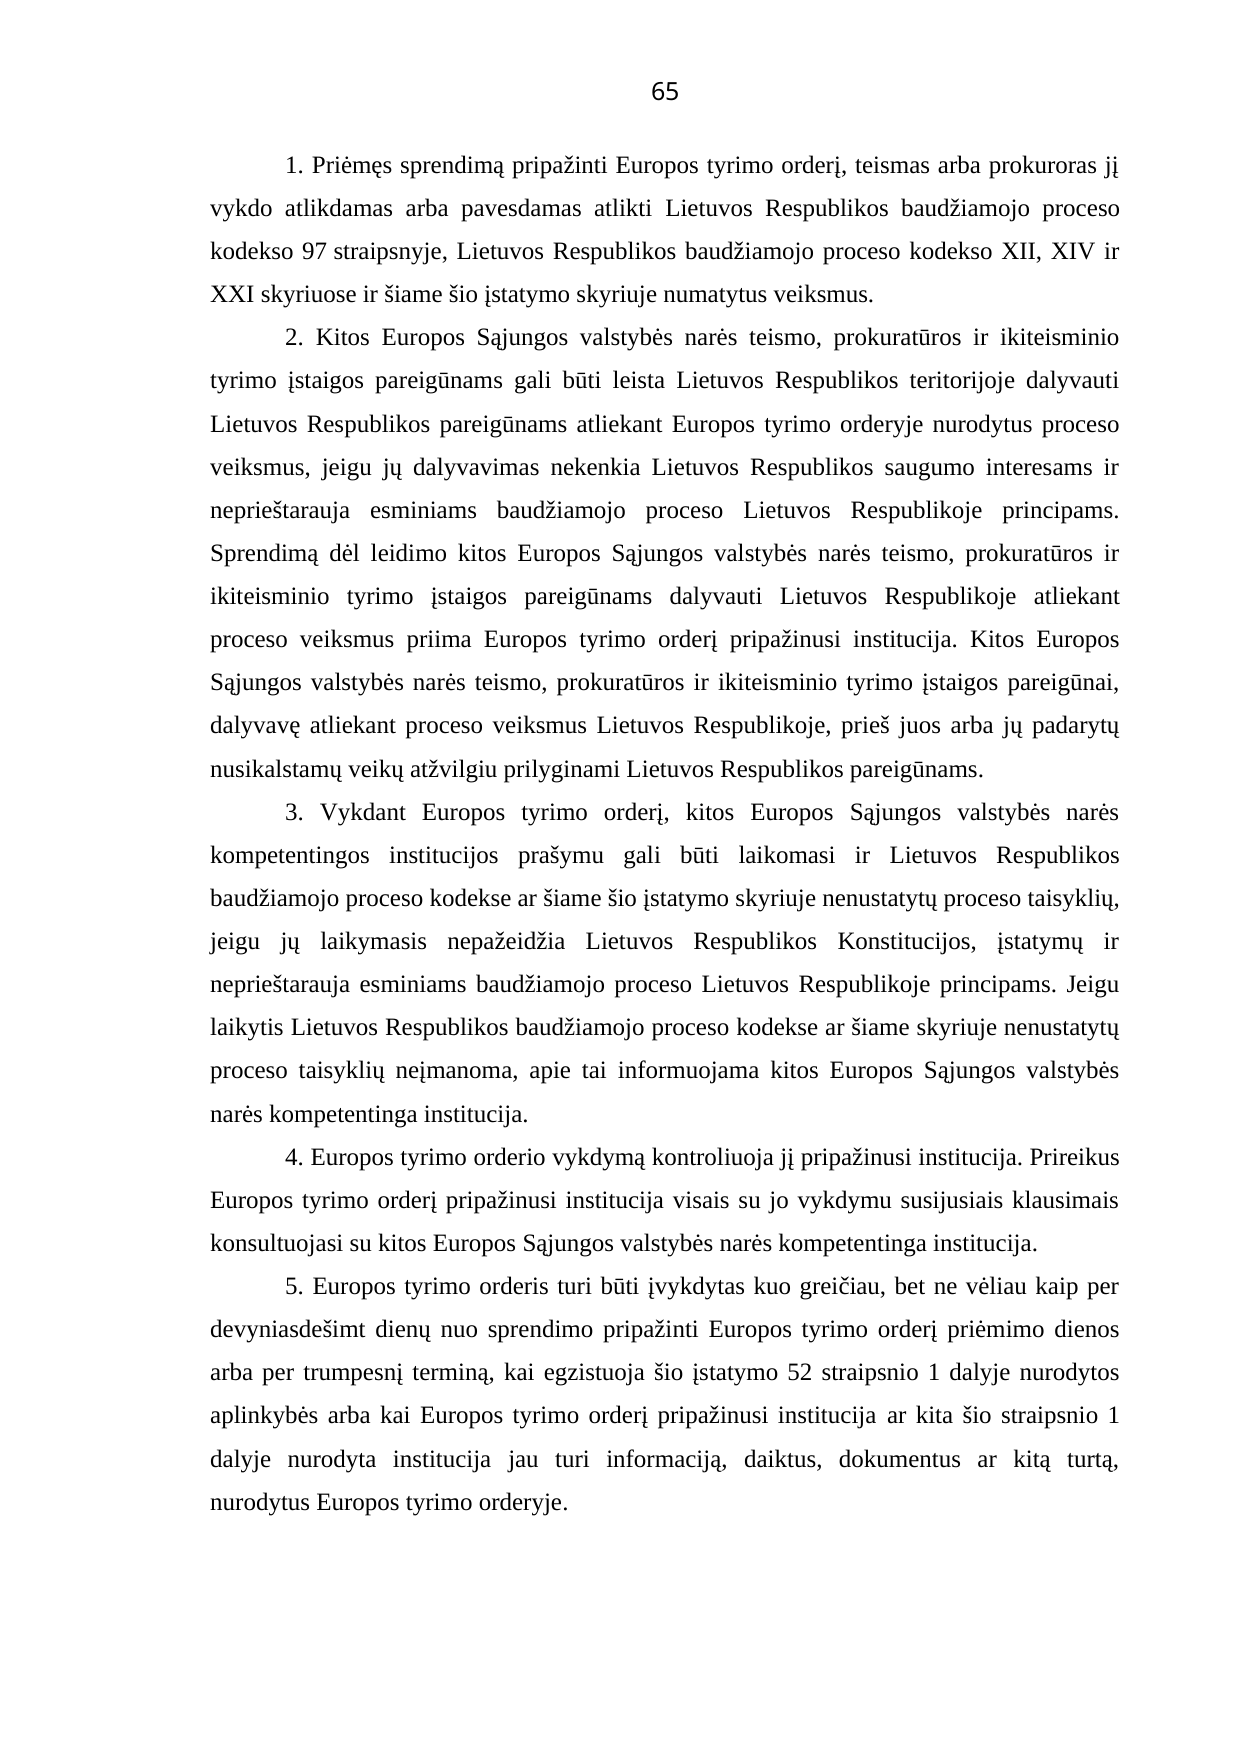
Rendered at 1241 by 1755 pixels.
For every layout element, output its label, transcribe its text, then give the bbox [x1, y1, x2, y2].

text 1. Priėmęs sprendimą pripažinti Europos tyrimo orderį, teismas arba prokuroras jį vykdo atlikdamas arba pavesdamas atlikti Lietuvos Respublikos baudžiamojo proceso kodekso 97 straipsnyje, Lietuvos Respublikos baudžiamojo proceso kodekso XII, XIV ir XXI skyriuose ir šiame šio įstatymo skyriuje numatytus veiksmus. [210, 150, 1120, 308]
text 3. Vykdant Europos tyrimo orderį, kitos Europos Sąjungos valstybės narės kompetentingos institucijos prašymu gali būti laikomasi ir Lietuvos Respublikos baudžiamojo proceso kodekse ar šiame šio įstatymo skyriuje nenustatytų proceso taisyklių, jeigu jų laikymasis nepažeidžia Lietuvos Respublikos Konstitucijos, įstatymų ir neprieštarauja esminiams baudžiamojo proceso Lietuvos Respublikoje principams. Jeigu laikytis Lietuvos Respublikos baudžiamojo proceso kodekse ar šiame skyriuje nenustatytų proceso taisyklių neįmanoma, apie tai informuojama kitos Europos Sąjungos valstybės narės kompetentinga institucija. [210, 797, 1120, 1127]
text 2. Kitos Europos Sąjungos valstybės narės teismo, prokuratūros ir ikiteisminio tyrimo įstaigos pareigūnams gali būti leista Lietuvos Respublikos teritorijoje dalyvauti Lietuvos Respublikos pareigūnams atliekant Europos tyrimo orderyje nurodytus proceso veiksmus, jeigu jų dalyvavimas nekenkia Lietuvos Respublikos saugumo interesams ir neprieštarauja esminiams baudžiamojo proceso Lietuvos Respublikoje principams. Sprendimą dėl leidimo kitos Europos Sąjungos valstybės narės teismo, prokuratūros ir ikiteisminio tyrimo įstaigos pareigūnams dalyvauti Lietuvos Respublikoje atliekant proceso veiksmus priima Europos tyrimo orderį pripažinusi institucija. Kitos Europos Sąjungos valstybės narės teismo, prokuratūros ir ikiteisminio tyrimo įstaigos pareigūnai, dalyvavę atliekant proceso veiksmus Lietuvos Respublikoje, prieš juos arba jų padarytų nusikalstamų veikų atžvilgiu prilyginami Lietuvos Respublikos pareigūnams. [210, 322, 1120, 782]
text 5. Europos tyrimo orderis turi būti įvykdytas kuo greičiau, bet ne vėliau kaip per devyniasdešimt dienų nuo sprendimo pripažinti Europos tyrimo orderį priėmimo dienos arba per trumpesnį terminą, kai egzistuoja šio įstatymo 52 straipsnio 1 dalyje nurodytos aplinkybės arba kai Europos tyrimo orderį pripažinusi institucija ar kita šio straipsnio 1 dalyje nurodyta institucija jau turi informaciją, daiktus, dokumentus ar kitą turtą, nurodytus Europos tyrimo orderyje. [210, 1271, 1120, 1516]
text 4. Europos tyrimo orderio vykdymą kontroliuoja jį pripažinusi institucija. Prireikus Europos tyrimo orderį pripažinusi institucija visais su jo vykdymu susijusiais klausimais konsultuojasi su kitos Europos Sąjungos valstybės narės kompetentinga institucija. [210, 1142, 1120, 1257]
